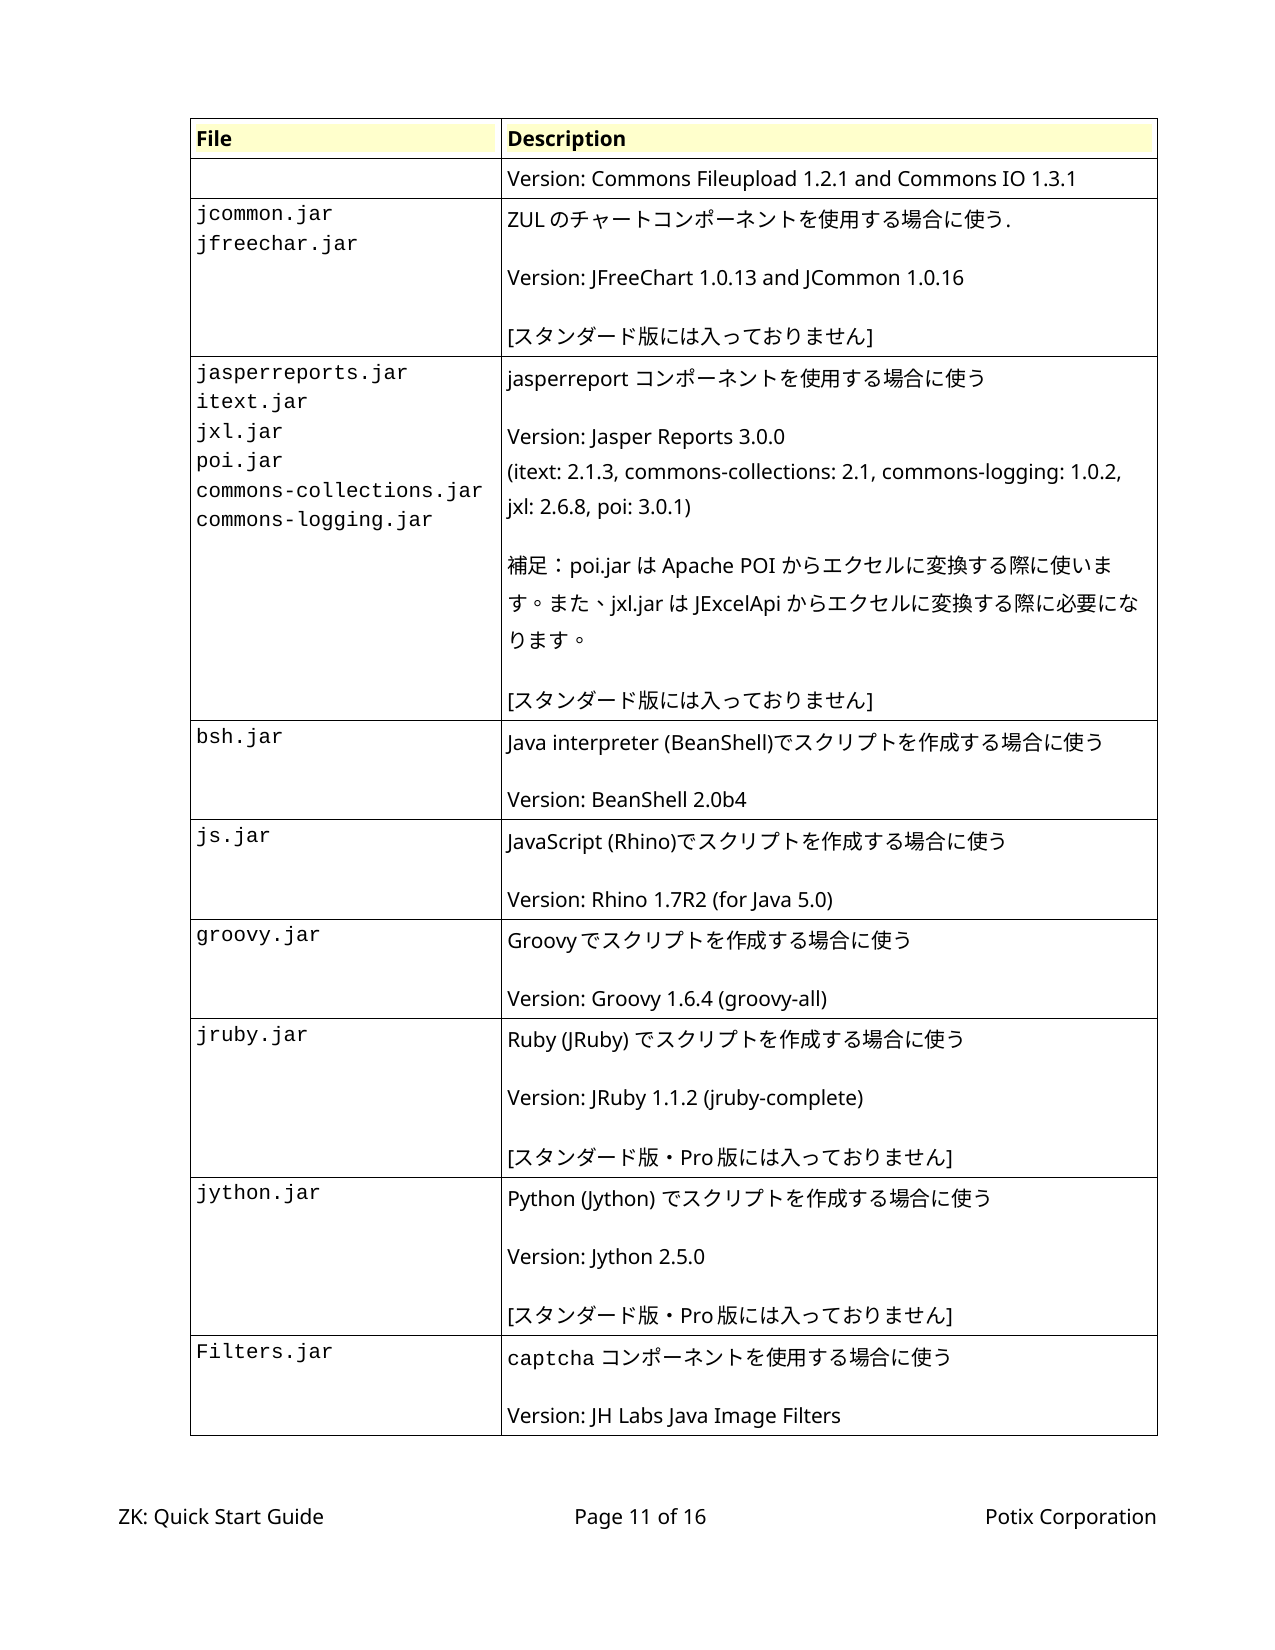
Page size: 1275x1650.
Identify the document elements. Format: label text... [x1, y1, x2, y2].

table_cell bsh.jar [191, 721, 501, 819]
table_cell Python (Jython) でスクリプトを作成する場合に使う Version: Jython 2.5.0 [スタンダード版・Pro版には入っておりません] [502, 1178, 1157, 1335]
table_cell Groovyでスクリプトを作成する場合に使う Version: Groovy 1.6.4 (groovy-all) [502, 920, 1157, 1018]
table_cell groovy.jar [191, 920, 501, 1018]
table_header File [191, 119, 501, 158]
table_cell jcommon.jar jfreechar.jar [191, 199, 501, 356]
table_cell jruby.jar [191, 1019, 501, 1177]
table_cell Filters.jar [191, 1336, 501, 1435]
table_header Description [502, 119, 1157, 158]
table_cell [191, 159, 501, 198]
table_cell captcha コンポーネントを使用する場合に使う Version: JH Labs Java Image Filters [502, 1336, 1157, 1435]
table_cell jython.jar [191, 1178, 501, 1335]
table_cell Ruby (JRuby) でスクリプトを作成する場合に使う Version: JRuby 1.1.2 (jruby-complete) [スタンダード版・Pro版には入っておりません] [502, 1019, 1157, 1177]
table_cell jasperreports.jar itext.jar jxl.jar poi.jar commons-collections.jar commons-logging.jar [191, 357, 501, 720]
table_cell Version: Commons Fileupload 1.2.1 and Commons IO 1.3.1 [502, 159, 1157, 198]
table_cell js.jar [191, 820, 501, 919]
table_cell JavaScript (Rhino)でスクリプトを作成する場合に使う Version: Rhino 1.7R2 (for Java 5.0) [502, 820, 1157, 919]
table_cell ZULのチャートコンポーネントを使用する場合に使う. Version: JFreeChart 1.0.13 and JCommon 1.0.16 [スタンダード版には入っておりません] [502, 199, 1157, 356]
table_cell Java interpreter (BeanShell)でスクリプトを作成する場合に使う Version: BeanShell 2.0b4 [502, 721, 1157, 819]
table_cell jasperreport コンポーネントを使用する場合に使う Version: Jasper Reports 3.0.0 (itext: 2.1.3, commons-collections: 2.1, commons-logging: 1.0.2, jxl: 2.6.8, poi: 3.0.1) 補足：poi.jar は Apache POI からエクセルに変換する際に使います。また、jxl.jar は JExcelApi からエクセルに変換する際に必要になります。 [スタンダード版には入っておりません] [502, 357, 1157, 720]
